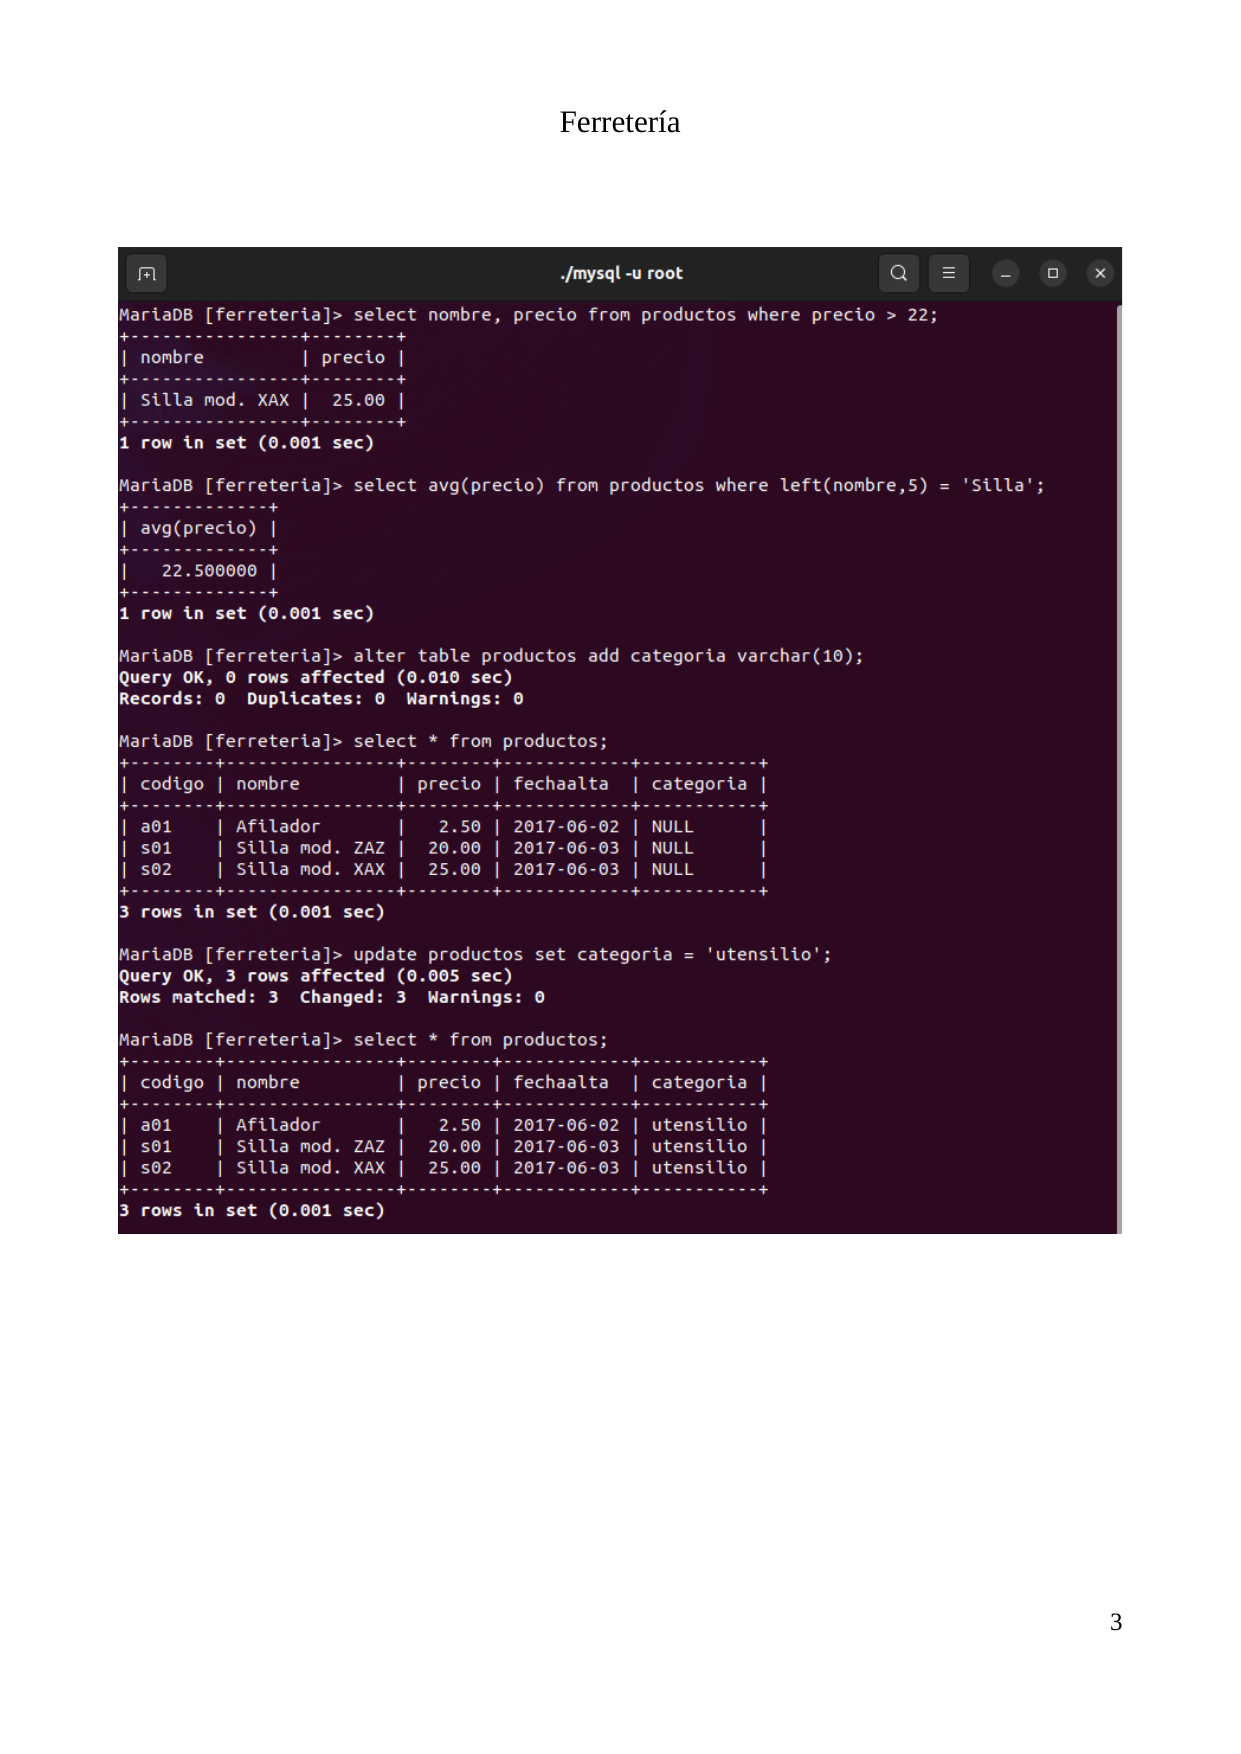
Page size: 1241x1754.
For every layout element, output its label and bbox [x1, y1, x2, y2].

picture [118, 247, 1123, 1234]
